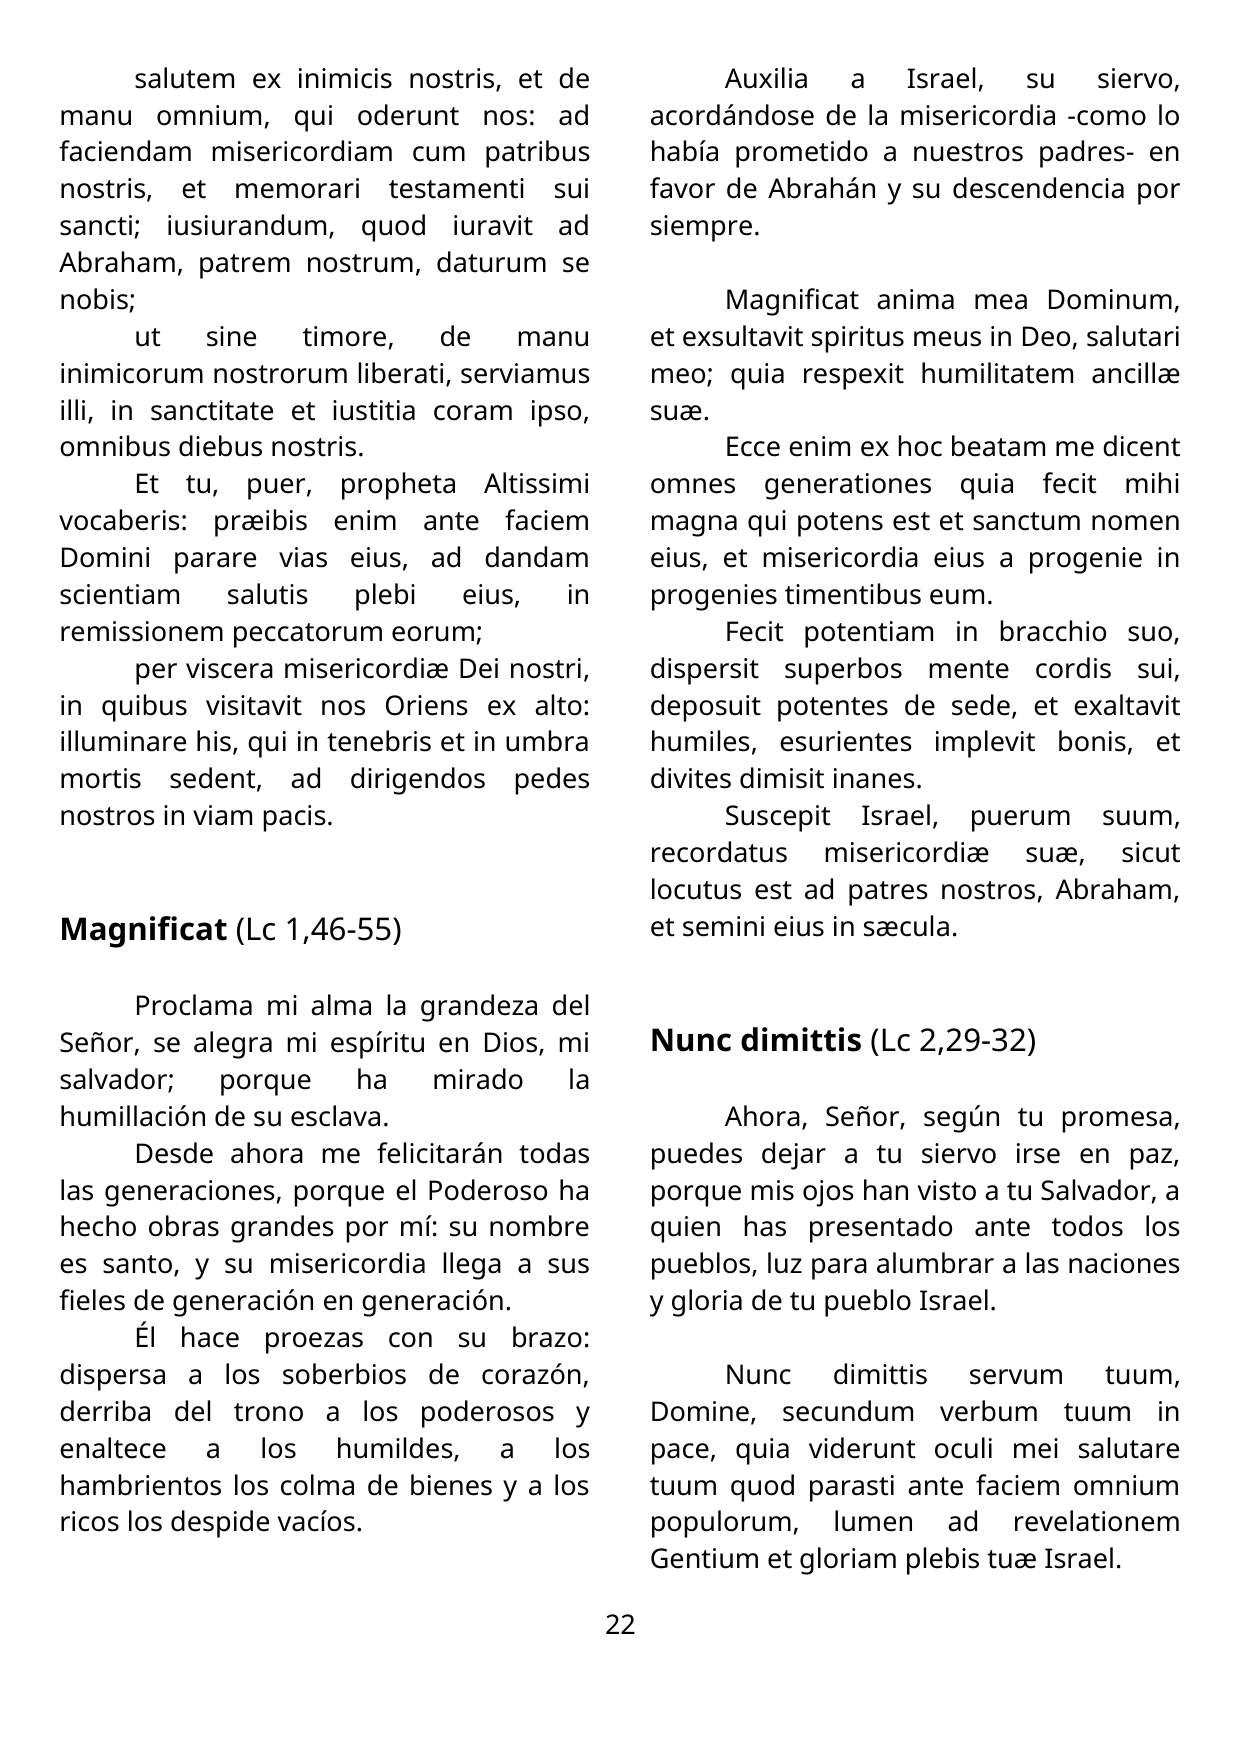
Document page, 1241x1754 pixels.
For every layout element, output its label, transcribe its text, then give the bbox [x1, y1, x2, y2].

subtitle Magnificat (Lc 1,46-55) [59, 907, 591, 950]
subtitle Suscepit Israel, puerum suum, recordatus misericordiæ suæ, sicut locutus est ad patres nostros, Abraham, et semini eius in sæcula. [649, 797, 1181, 944]
subtitle Nunc dimittis (Lc 2,29-32) [649, 1018, 1181, 1060]
subtitle Proclama mi alma la grandeza del Señor, se alegra mi espíritu en Dios, mi salvador; porque ha mirado la humillación de su esclava. [59, 987, 591, 1134]
subtitle Desde ahora me felicitarán todas las generaciones, porque el Poderoso ha hecho obras grandes por mí: su nombre es santo, y su misericordia llega a sus fieles de generación en generación. [59, 1134, 591, 1318]
subtitle Auxilia a Israel, su siervo, acordándose de la misericordia -como lo había prometido a nuestros padres- en favor de Abrahán y su descendencia por siempre. [649, 59, 1181, 243]
subtitle Et tu, puer, propheta Altissimi vocaberis: præibis enim ante faciem Domini parare vias eius, ad dandam scientiam salutis plebi eius, in remissionem peccatorum eorum; [59, 465, 591, 649]
subtitle Magnificat anima mea Dominum, et exsultavit spiritus meus in Deo, salutari meo; quia respexit humilitatem ancillæ suæ. [649, 280, 1181, 428]
subtitle Ecce enim ex hoc beatam me dicent omnes generationes quia fecit mihi magna qui potens est et sanctum nomen eius, et misericordia eius a progenie in progenies timentibus eum. [649, 428, 1181, 612]
subtitle salutem ex inimicis nostris, et de manu omnium, qui oderunt nos: ad faciendam misericordiam cum patribus nostris, et memorari testamenti sui sancti; iusiurandum, quod iuravit ad Abraham, patrem nostrum, daturum se nobis; [59, 59, 591, 317]
subtitle Ahora, Señor, según tu promesa, puedes dejar a tu siervo irse en paz, porque mis ojos han visto a tu Salvador, a quien has presentado ante todos los pueblos, luz para alumbrar a las naciones y gloria de tu pueblo Israel. [649, 1097, 1181, 1318]
subtitle Fecit potentiam in bracchio suo, dispersit superbos mente cordis sui, deposuit potentes de sede, et exaltavit humiles, esurientes implevit bonis, et divites dimisit inanes. [649, 612, 1181, 797]
subtitle ut sine timore, de manu inimicorum nostrorum liberati, serviamus illi, in sanctitate et iustitia coram ipso, omnibus diebus nostris. [59, 317, 591, 465]
subtitle Nunc dimittis servum tuum, Domine, secundum verbum tuum in pace, quia viderunt oculi mei salutare tuum quod parasti ante faciem omnium populorum, lumen ad revelationem Gentium et gloriam plebis tuæ Israel. [649, 1355, 1181, 1577]
subtitle Él hace proezas con su brazo: dispersa a los soberbios de corazón, derriba del trono a los poderosos y enaltece a los humildes, a los hambrientos los colma de bienes y a los ricos los despide vacíos. [59, 1318, 591, 1540]
subtitle per viscera misericordiæ Dei nostri, in quibus visitavit nos Oriens ex alto: illuminare his, qui in tenebris et in umbra mortis sedent, ad dirigendos pedes nostros in viam pacis. [59, 649, 591, 833]
